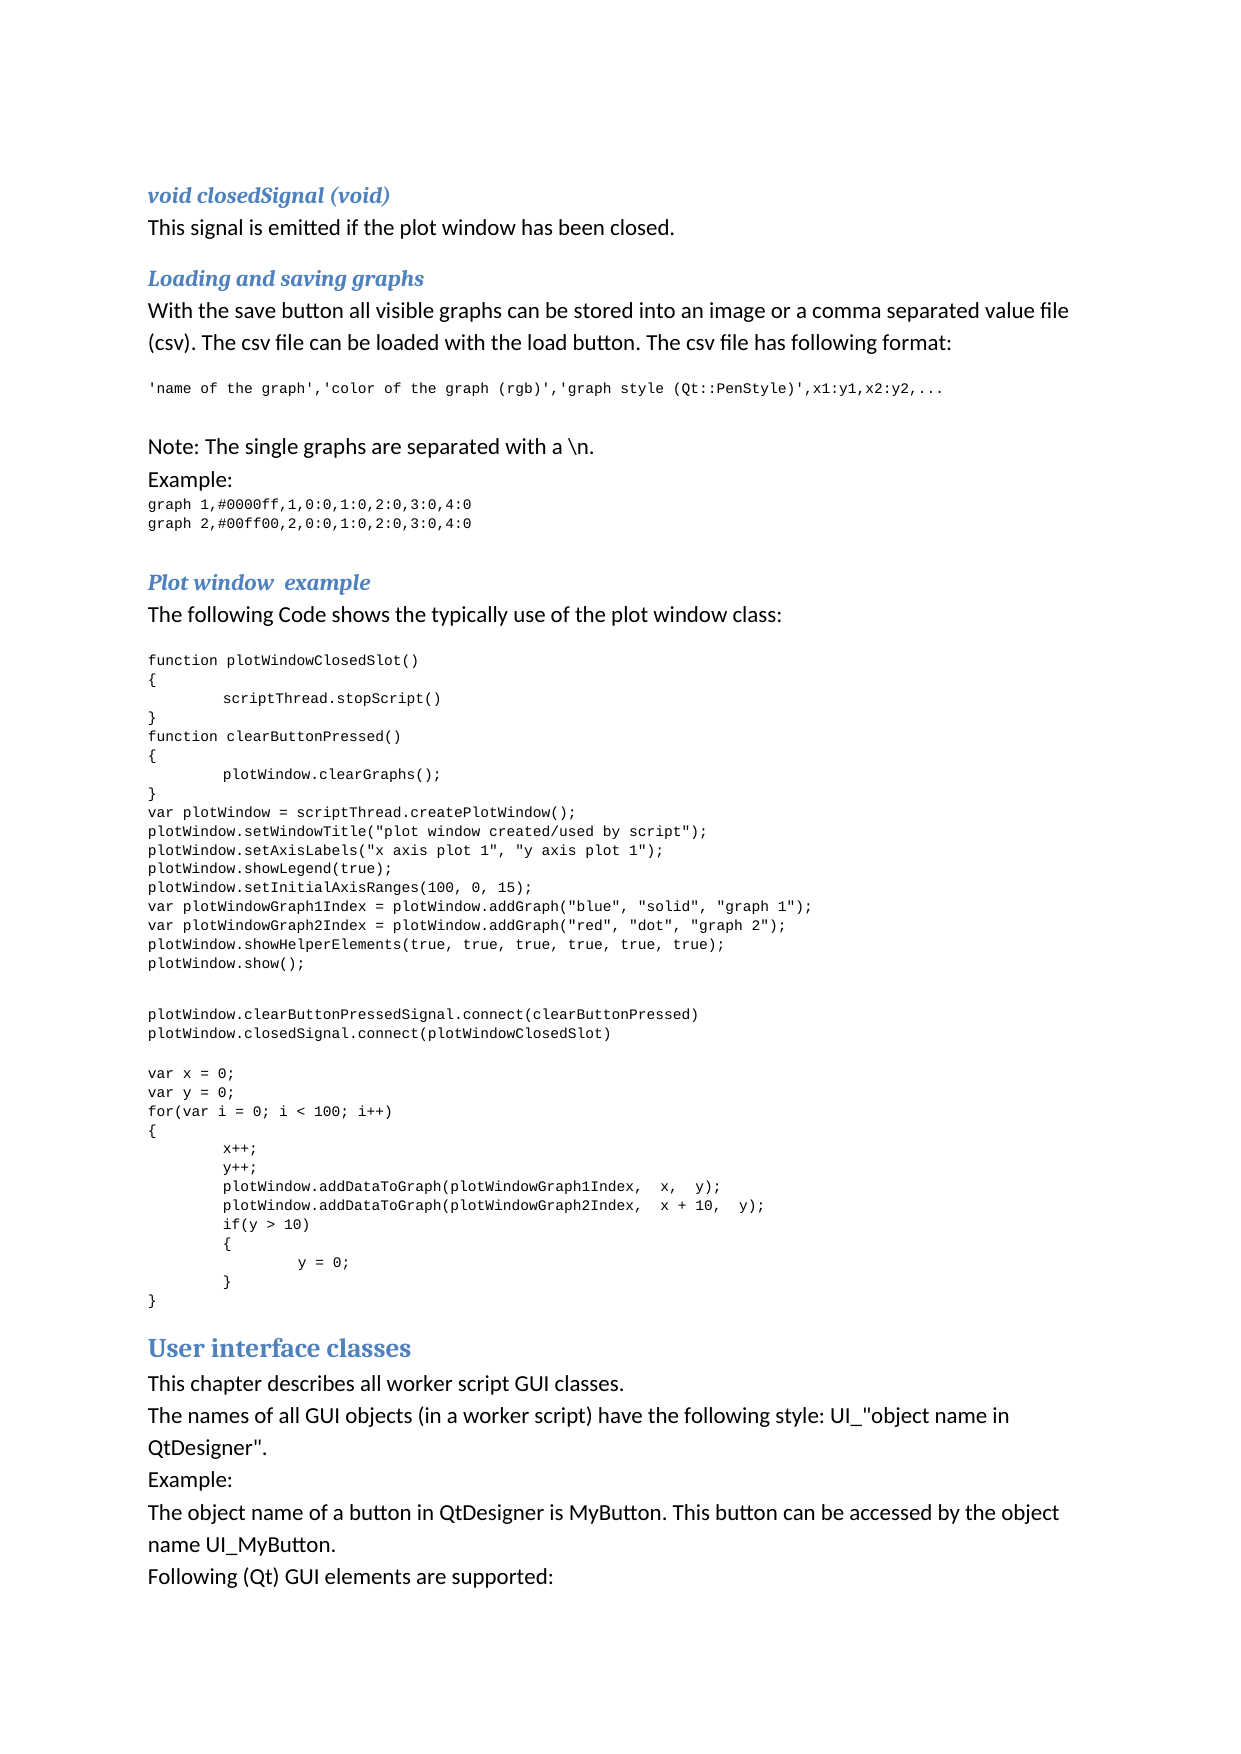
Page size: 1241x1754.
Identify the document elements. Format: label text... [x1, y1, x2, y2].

text Following (Qt) GUI elements are supported: [148, 1562, 1093, 1590]
text } [148, 786, 1093, 802]
text This chapter describes all worker script GUI classes. [148, 1369, 1093, 1397]
text 'name of the graph','color of the graph (rgb)','graph style (Qt::PenStyle)',x1:y1,x2:y2,... [148, 381, 1093, 398]
text y = 0; [148, 1256, 1093, 1272]
subtitle User interface classes [148, 1333, 1093, 1364]
text plotWindow.addDataToGraph(plotWindowGraph1Index, x, y); [148, 1180, 1093, 1196]
text var x = 0; [148, 1066, 1093, 1082]
text var plotWindow = scriptThread.createPlotWindow(); [148, 805, 1093, 821]
text scriptThread.stopScript() [148, 691, 1093, 708]
text var plotWindowGraph1Index = plotWindow.addGraph("blue", "solid", "graph 1"); [148, 899, 1093, 916]
text plotWindow.clearButtonPressedSignal.connect(clearButtonPressed) [148, 1008, 1093, 1024]
text var plotWindowGraph2Index = plotWindow.addGraph("red", "dot", "graph 2"); [148, 918, 1093, 935]
text This signal is emitted if the plot window has been closed. [148, 213, 1093, 241]
text plotWindow.show(); [148, 956, 1093, 973]
subtitle Loading and saving graphs [148, 266, 1093, 292]
text x++; [148, 1142, 1093, 1158]
text { [148, 672, 1093, 689]
text function plotWindowClosedSlot() [148, 653, 1093, 670]
text var y = 0; [148, 1085, 1093, 1101]
text plotWindow.addDataToGraph(plotWindowGraph2Index, x + 10, y); [148, 1199, 1093, 1215]
text plotWindow.showHelperElements(true, true, true, true, true, true); [148, 937, 1093, 954]
text graph 1,#0000ff,1,0:0,1:0,2:0,3:0,4:0 [148, 497, 1093, 513]
text if(y > 10) [148, 1218, 1093, 1234]
text plotWindow.clearGraphs(); [148, 767, 1093, 783]
text Note: The single graphs are separated with a \n. [148, 432, 1093, 461]
text plotWindow.closedSignal.connect(plotWindowClosedSlot) [148, 1027, 1093, 1043]
text Example: [148, 465, 1093, 493]
text function clearButtonPressed() [148, 729, 1093, 746]
text The following Code shows the typically use of the plot window class: [148, 600, 1093, 628]
text for(var i = 0; i < 100; i++) [148, 1104, 1093, 1120]
text } [148, 710, 1093, 727]
text { [148, 1237, 1093, 1253]
text With the save button all visible graphs can be stored into an image or a comma separated value file (csv). The csv file can be loaded with the load button. The csv file has following format: [148, 296, 1093, 356]
text { [148, 1123, 1093, 1139]
text graph 2,#00ff00,2,0:0,1:0,2:0,3:0,4:0 [148, 516, 1093, 532]
text plotWindow.showLegend(true); [148, 862, 1093, 878]
text plotWindow.setAxisLabels("x axis plot 1", "y axis plot 1"); [148, 843, 1093, 859]
subtitle void closedSignal (void) [148, 183, 1093, 209]
text plotWindow.setWindowTitle("plot window created/used by script"); [148, 824, 1093, 840]
text y++; [148, 1161, 1093, 1177]
text } [148, 1293, 1093, 1310]
text The names of all GUI objects (in a worker script) have the following style: UI_"object name in QtDesigner". [148, 1401, 1093, 1461]
text } [148, 1274, 1093, 1291]
subtitle Plot window example [148, 570, 1093, 596]
text plotWindow.setInitialAxisRanges(100, 0, 15); [148, 881, 1093, 897]
text { [148, 748, 1093, 764]
text Example: [148, 1466, 1093, 1493]
text The object name of a button in QtDesigner is MyButton. This button can be accessed by the object name UI_MyButton. [148, 1498, 1093, 1558]
